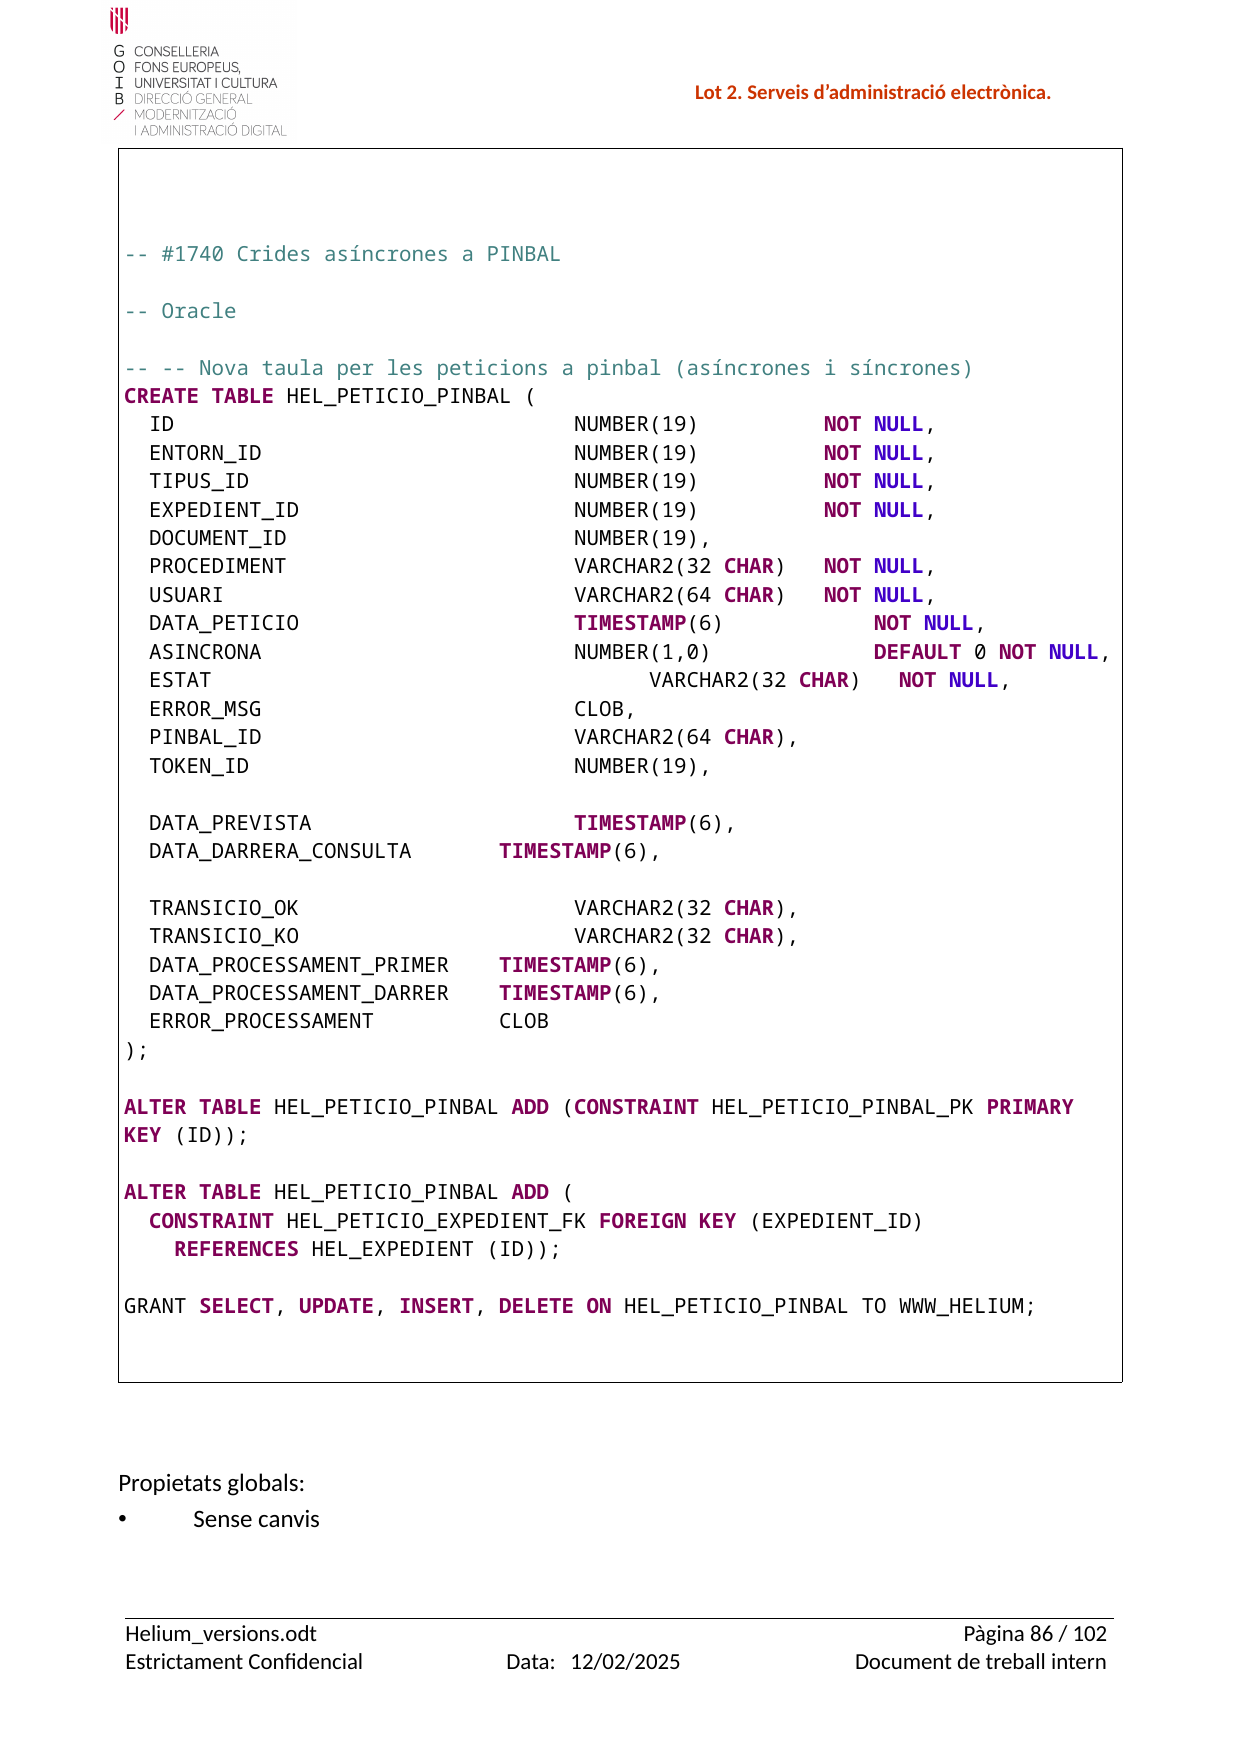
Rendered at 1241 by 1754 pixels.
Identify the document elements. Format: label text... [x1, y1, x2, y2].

text Propietats globals: [118, 1467, 1122, 1497]
table_header -- #1740 Crides asíncrones a PINBAL -- Oracle -- -- Nova taula per les peticions a pinbal (asíncrones i síncrones) CREATE TABLE HEL_PETICIO_PINBAL ( ID NUMBER(19) NOT NULL, ENTORN_ID NUMBER(19) NOT NULL, TIPUS_ID NUMBER(19) NOT NULL, EXPEDIENT_ID NUMBER(19) NOT NULL, DOCUMENT_ID NUMBER(19), PROCEDIMENT VARCHAR2(32 CHAR) NOT NULL, USUARI VARCHAR2(64 CHAR) NOT NULL, DATA_PETICIO TIMESTAMP(6) NOT NULL, ASINCRONA NUMBER(1,0) DEFAULT 0 NOT NULL, ESTAT VARCHAR2(32 CHAR) NOT NULL, ERROR_MSG CLOB, PINBAL_ID VARCHAR2(64 CHAR), TOKEN_ID NUMBER(19), DATA_PREVISTA TIMESTAMP(6), DATA_DARRERA_CONSULTA TIMESTAMP(6), TRANSICIO_OK VARCHAR2(32 CHAR), TRANSICIO_KO VARCHAR2(32 CHAR), DATA_PROCESSAMENT_PRIMER TIMESTAMP(6), DATA_PROCESSAMENT_DARRER TIMESTAMP(6), ERROR_PROCESSAMENT CLOB ); ALTER TABLE HEL_PETICIO_PINBAL ADD (CONSTRAINT HEL_PETICIO_PINBAL_PK PRIMARY KEY (ID)); ALTER TABLE HEL_PETICIO_PINBAL ADD ( CONSTRAINT HEL_PETICIO_EXPEDIENT_FK FOREIGN KEY (EXPEDIENT_ID) REFERENCES HEL_EXPEDIENT (ID)); GRANT SELECT, UPDATE, INSERT, DELETE ON HEL_PETICIO_PINBAL TO WWW_HELIUM; [119, 149, 1122, 1382]
list Sense canvis [118, 1503, 1122, 1534]
picture [100, 0, 297, 144]
